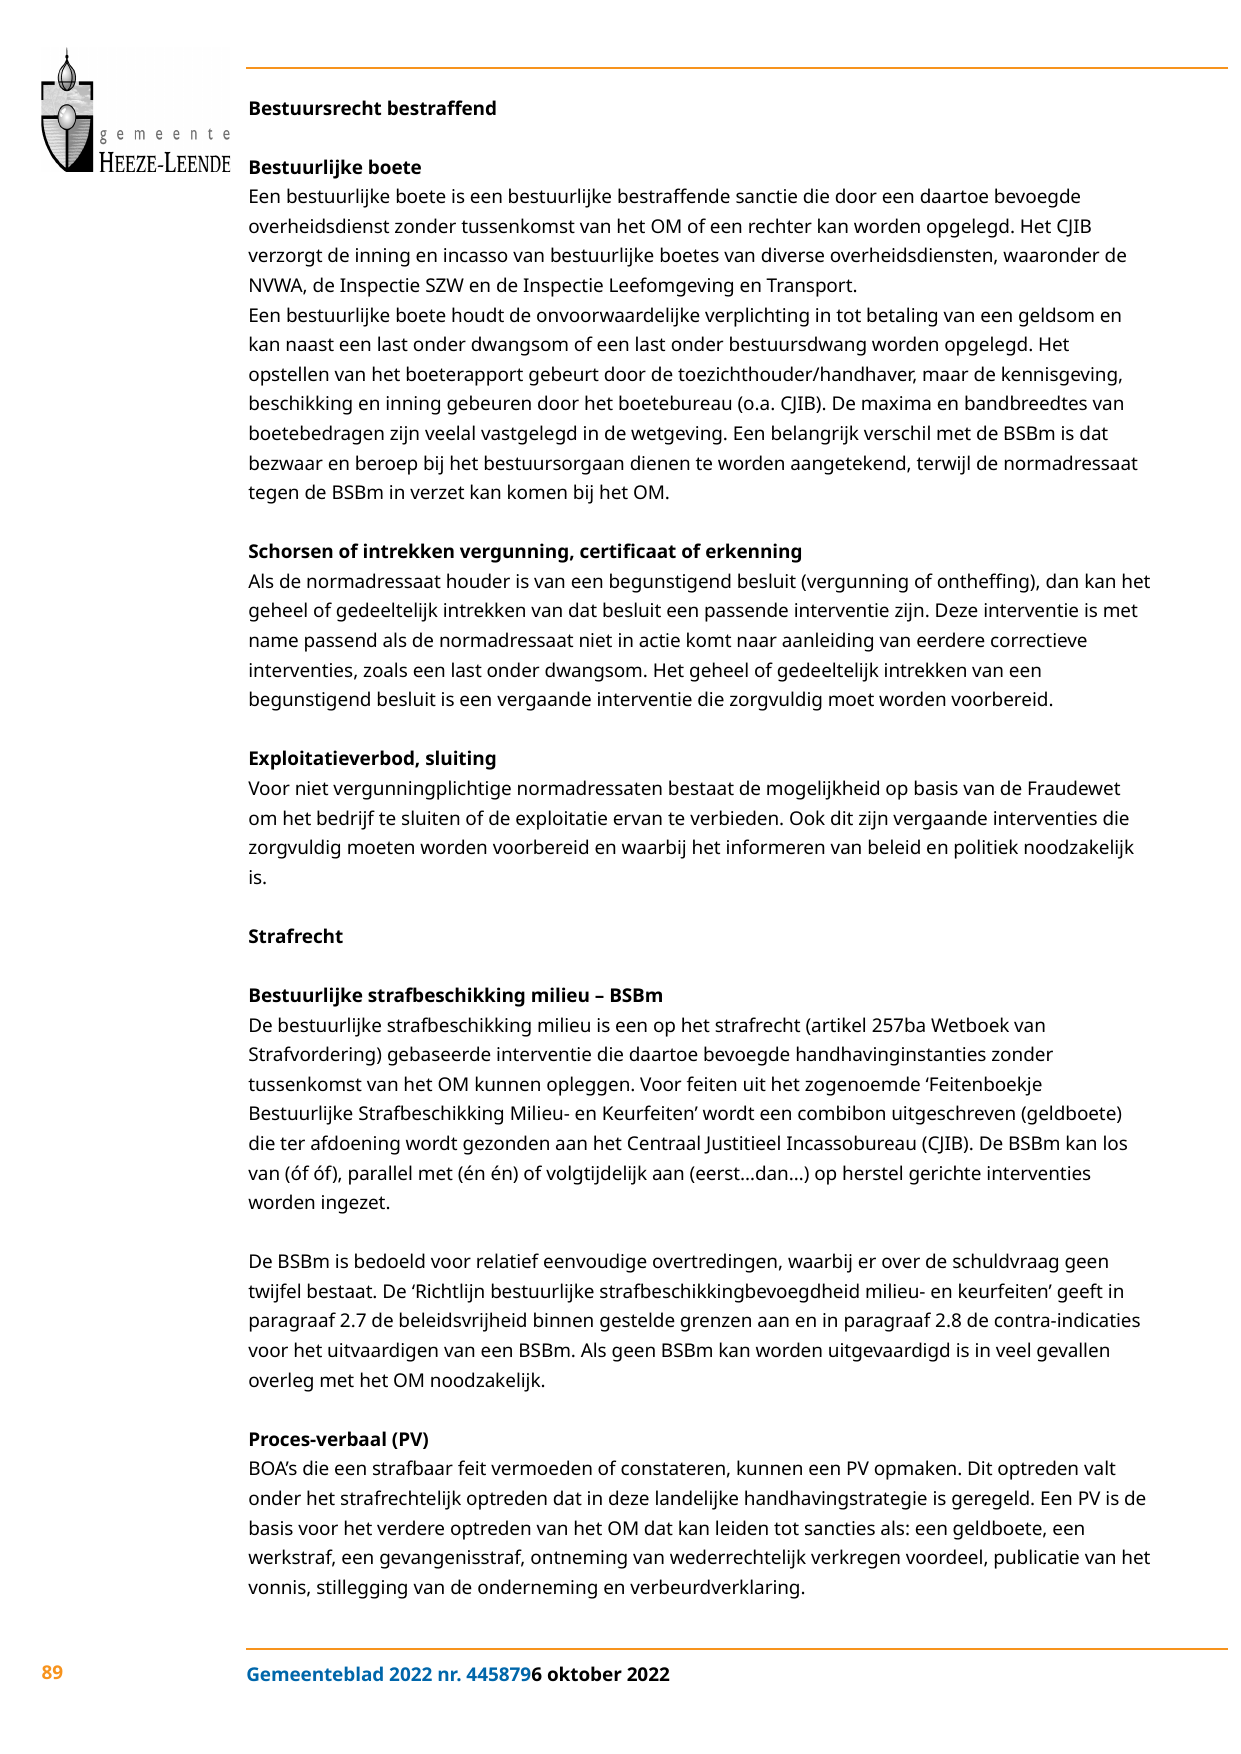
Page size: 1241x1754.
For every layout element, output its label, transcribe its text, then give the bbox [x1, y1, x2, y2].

picture [41, 47, 231, 172]
text Schorsen of intrekken vergunning, certificaat of erkenning [248, 538, 1152, 564]
text Een bestuurlijke boete is een bestuurlijke bestraffende sanctie die door een daartoe bevoegde overheidsdienst zonder tussenkomst van het OM of een rechter kan worden opgelegd. Het CJIB verzorgt de inning en incasso van bestuurlijke boetes van diverse overheidsdiensten, waaronder de NVWA, de Inspectie SZW en de Inspectie Leefomgeving en Transport. [248, 183, 1152, 298]
text Strafrecht [248, 923, 1152, 949]
text Een bestuurlijke boete houdt de onvoorwaardelijke verplichting in tot betaling van een geldsom en kan naast een last onder dwangsom of een last onder bestuursdwang worden opgelegd. Het opstellen van het boeterapport gebeurt door de toezichthouder/handhaver, maar de kennisgeving, beschikking en inning gebeuren door het boetebureau (o.a. CJIB). De maxima en bandbreedtes van boetebedragen zijn veelal vastgelegd in de wetgeving. Een belangrijk verschil met de BSBm is dat bezwaar en beroep bij het bestuursorgaan dienen te worden aangetekend, terwijl de normadressaat tegen de BSBm in verzet kan komen bij het OM. [248, 302, 1152, 505]
text Bestuurlijke boete [248, 154, 1152, 180]
text De BSBm is bedoeld voor relatief eenvoudige overtredingen, waarbij er over de schuldvraag geen twijfel bestaat. De ‘Richtlijn bestuurlijke strafbeschikkingbevoegdheid milieu- en keurfeiten’ geeft in paragraaf 2.7 de beleidsvrijheid binnen gestelde grenzen aan en in paragraaf 2.8 de contra-indicaties voor het uitvaardigen van een BSBm. Als geen BSBm kan worden uitgevaardigd is in veel gevallen overleg met het OM noodzakelijk. [248, 1248, 1152, 1393]
text De bestuurlijke strafbeschikking milieu is een op het strafrecht (artikel 257ba Wetboek van Strafvordering) gebaseerde interventie die daartoe bevoegde handhavinginstanties zonder tussenkomst van het OM kunnen opleggen. Voor feiten uit het zogenoemde ‘Feitenboekje Bestuurlijke Strafbeschikking Milieu- en Keurfeiten’ wordt een combibon uitgeschreven (geldboete) die ter afdoening wordt gezonden aan het Centraal Justitieel Incassobureau (CJIB). De BSBm kan los van (óf óf), parallel met (én én) of volgtijdelijk aan (eerst…dan…) op herstel gerichte interventies worden ingezet. [248, 1012, 1152, 1215]
text Bestuursrecht bestraffend [248, 95, 1152, 121]
text Bestuurlijke strafbeschikking milieu – BSBm [248, 982, 1152, 1008]
text BOA’s die een strafbaar feit vermoeden of constateren, kunnen een PV opmaken. Dit optreden valt onder het strafrechtelijk optreden dat in deze landelijke handhavingstrategie is geregeld. Een PV is de basis voor het verdere optreden van het OM dat kan leiden tot sancties als: een geldboete, een werkstraf, een gevangenisstraf, ontneming van wederrechtelijk verkregen voordeel, publicatie van het vonnis, stillegging van de onderneming en verbeurdverklaring. [248, 1456, 1152, 1600]
text Exploitatieverbod, sluiting [248, 746, 1152, 771]
text Proces-verbaal (PV) [248, 1426, 1152, 1452]
text Als de normadressaat houder is van een begunstigend besluit (vergunning of ontheffing), dan kan het geheel of gedeeltelijk intrekken van dat besluit een passende interventie zijn. Deze interventie is met name passend als de normadressaat niet in actie komt naar aanleiding van eerdere correctieve interventies, zoals een last onder dwangsom. Het geheel of gedeeltelijk intrekken van een begunstigend besluit is een vergaande interventie die zorgvuldig moet worden voorbereid. [248, 568, 1152, 712]
text Voor niet vergunningplichtige normadressaten bestaat de mogelijkheid op basis van de Fraudewet om het bedrijf te sluiten of de exploitatie ervan te verbieden. Ook dit zijn vergaande interventies die zorgvuldig moeten worden voorbereid en waarbij het informeren van beleid en politiek noodzakelijk is. [248, 775, 1152, 890]
